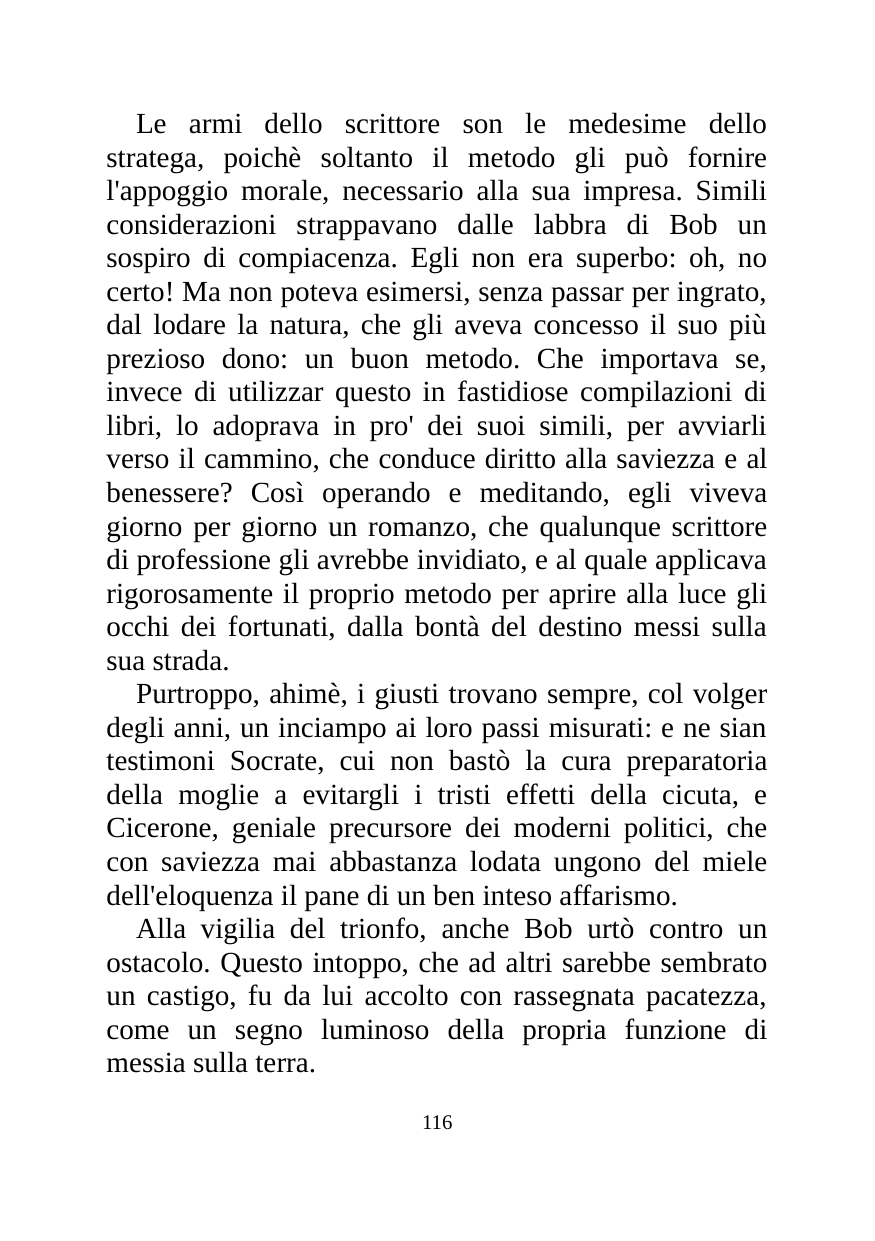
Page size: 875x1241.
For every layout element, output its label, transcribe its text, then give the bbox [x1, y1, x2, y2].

text Purtroppo, ahimè, i giusti trovano sempre, col volger degli anni, un inciampo ai loro passi misurati: e ne sian testimoni Socrate, cui non bastò la cura preparatoria della moglie a evitargli i tristi effetti della cicuta, e Cicerone, geniale precursore dei moderni politici, che con saviezza mai abbastanza lodata ungono del miele dell'eloquenza il pane di un ben inteso affarismo. [106, 676, 768, 911]
text Alla vigilia del trionfo, anche Bob urtò contro un ostacolo. Questo intoppo, che ad altri sarebbe sembrato un castigo, fu da lui accolto con rassegnata pacatezza, come un segno luminoso della propria funzione di messia sulla terra. [106, 911, 768, 1079]
text Le armi dello scrittore son le medesime dello stratega, poichè soltanto il metodo gli può fornire l'appoggio morale, necessario alla sua impresa. Simili considerazioni strappavano dalle labbra di Bob un sospiro di compiacenza. Egli non era superbo: oh, no certo! Ma non poteva esimersi, senza passar per ingrato, dal lodare la natura, che gli aveva concesso il suo più prezioso dono: un buon metodo. Che importava se, invece di utilizzar questo in fastidiose compilazioni di libri, lo adoprava in pro' dei suoi simili, per avviarli verso il cammino, che conduce diritto alla saviezza e al benessere? Così operando e meditando, egli viveva giorno per giorno un romanzo, che qualunque scrittore di professione gli avrebbe invidiato, e al quale applicava rigorosamente il proprio metodo per aprire alla luce gli occhi dei fortunati, dalla bontà del destino messi sulla sua strada. [106, 106, 768, 676]
